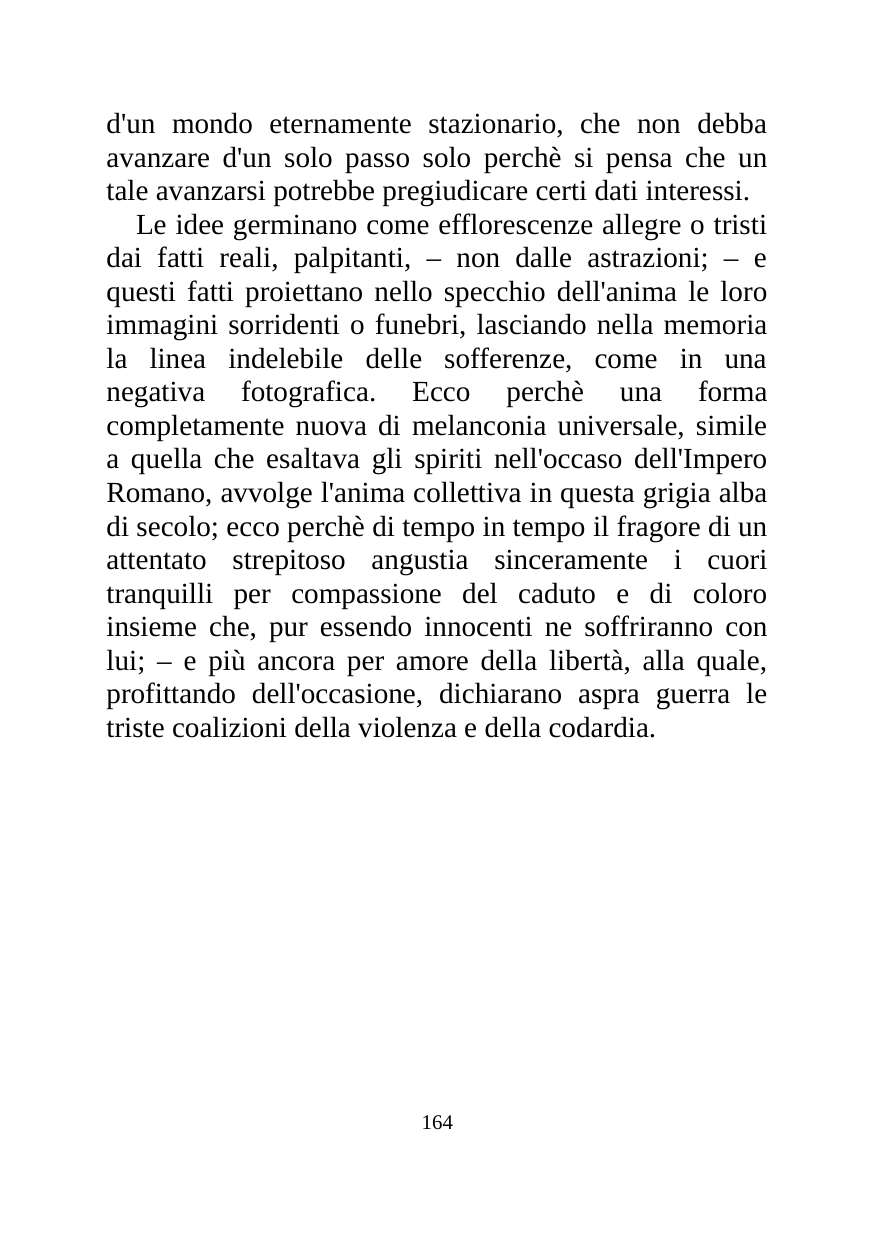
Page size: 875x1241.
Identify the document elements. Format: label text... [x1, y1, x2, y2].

text d'un mondo eternamente stazionario, che non debba avanzare d'un solo passo solo perchè si pensa che un tale avanzarsi potrebbe pregiudicare certi dati interessi. [106, 106, 768, 207]
text Le idee germinano come efflorescenze allegre o tristi dai fatti reali, palpitanti, – non dalle astrazioni; – e questi fatti proiettano nello specchio dell'anima le loro immagini sorridenti o funebri, lasciando nella memoria la linea indelebile delle sofferenze, come in una negativa fotografica. Ecco perchè una forma completamente nuova di melanconia universale, simile a quella che esaltava gli spiriti nell'occaso dell'Impero Romano, avvolge l'anima collettiva in questa grigia alba di secolo; ecco perchè di tempo in tempo il fragore di un attentato strepitoso angustia sinceramente i cuori tranquilli per compassione del caduto e di coloro insieme che, pur essendo innocenti ne soffriranno con lui; – e più ancora per amore della libertà, alla quale, profittando dell'occasione, dichiarano aspra guerra le triste coalizioni della violenza e della codardia. [106, 207, 768, 743]
